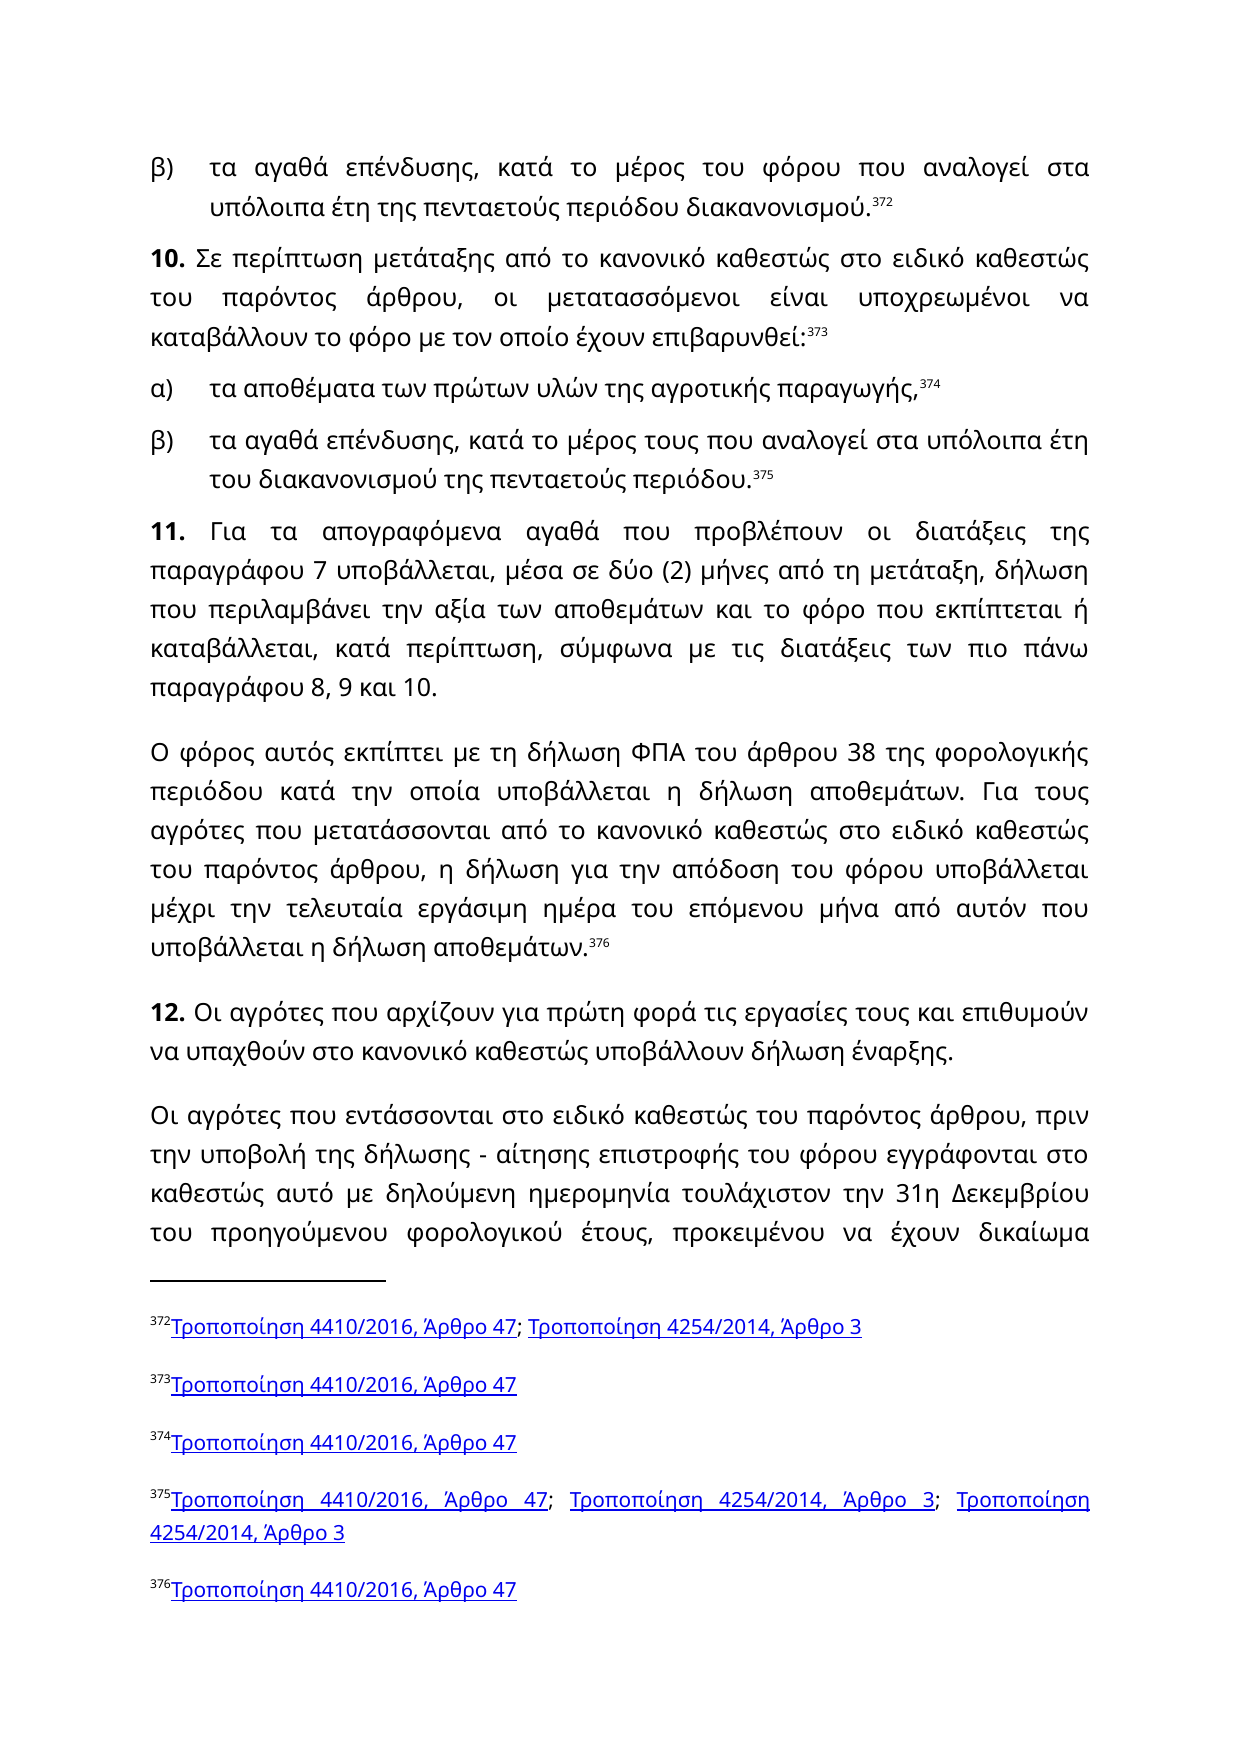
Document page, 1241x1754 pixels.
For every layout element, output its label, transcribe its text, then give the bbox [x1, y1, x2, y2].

text Τροποποίηση 4410/2016, Άρθρο 47; Τροποποίηση 4254/2014, Άρθρο 3 [150, 1312, 1090, 1341]
list α) τα αποθέματα των πρώτων υλών της αγροτικής παραγωγής, [150, 371, 1090, 405]
text Τροποποίηση 4410/2016, Άρθρο 47 [150, 1576, 1090, 1604]
text 11. Για τα απογραφόμενα αγαθά που προβλέπουν οι διατάξεις της παραγράφου 7 υποβάλλεται, μέσα σε δύο (2) μήνες από τη μετάταξη, δήλωση που περιλαμβάνει την αξία των αποθεμάτων και το φόρο που εκπίπτεται ή καταβάλλεται, κατά περίπτωση, σύμφωνα με τις διατάξεις των πιο πάνω παραγράφου 8, 9 και 10. [150, 513, 1090, 704]
text Οι αγρότες που εντάσσονται στο ειδικό καθεστώς του παρόντος άρθρου, πριν την υποβολή της δήλωσης - αίτησης επιστροφής του φόρου εγγράφονται στο καθεστώς αυτό με δηλούμενη ημερομηνία τουλάχιστον την 31η Δεκεμβρίου του προηγούμενου φορολογικού έτους, προκειμένου να έχουν δικαίωμα [150, 1097, 1090, 1249]
text Τροποποίηση 4410/2016, Άρθρο 47 [150, 1428, 1090, 1456]
list β) τα αγαθά επένδυσης, κατά το μέρος του φόρου που αναλογεί στα υπόλοιπα έτη της πενταετούς περιόδου διακανονισμού. [150, 150, 1090, 223]
text 10. Σε περίπτωση μετάταξης από το κανονικό καθεστώς στο ειδικό καθεστώς του παρόντος άρθρου, οι μετατασσόμενοι είναι υποχρεωμένοι να καταβάλλουν το φόρο με τον οποίο έχουν επιβαρυνθεί: [150, 241, 1090, 353]
text Τροποποίηση 4410/2016, Άρθρο 47 [150, 1370, 1090, 1398]
text Τροποποίηση 4410/2016, Άρθρο 47; Τροποποίηση 4254/2014, Άρθρο 3; Τροποποίηση 4254/2014, Άρθρο 3 [150, 1485, 1090, 1546]
list β) τα αγαθά επένδυσης, κατά το μέρος τους που αναλογεί στα υπόλοιπα έτη του διακανονισμού της πενταετούς περιόδου. [150, 422, 1090, 496]
text 12. Οι αγρότες που αρχίζουν για πρώτη φορά τις εργασίες τους και επιθυμούν να υπαχθούν στο κανονικό καθεστώς υποβάλλουν δήλωση έναρξης. [150, 994, 1090, 1067]
text Ο φόρος αυτός εκπίπτει με τη δήλωση ΦΠΑ του άρθρου 38 της φορολογικής περιόδου κατά την οποία υποβάλλεται η δήλωση αποθεμάτων. Για τους αγρότες που μετατάσσονται από το κανονικό καθεστώς στο ειδικό καθεστώς του παρόντος άρθρου, η δήλωση για την απόδοση του φόρου υποβάλλεται μέχρι την τελευταία εργάσιμη ημέρα του επόμενου μήνα από αυτόν που υποβάλλεται η δήλωση αποθεμάτων. [150, 734, 1090, 964]
